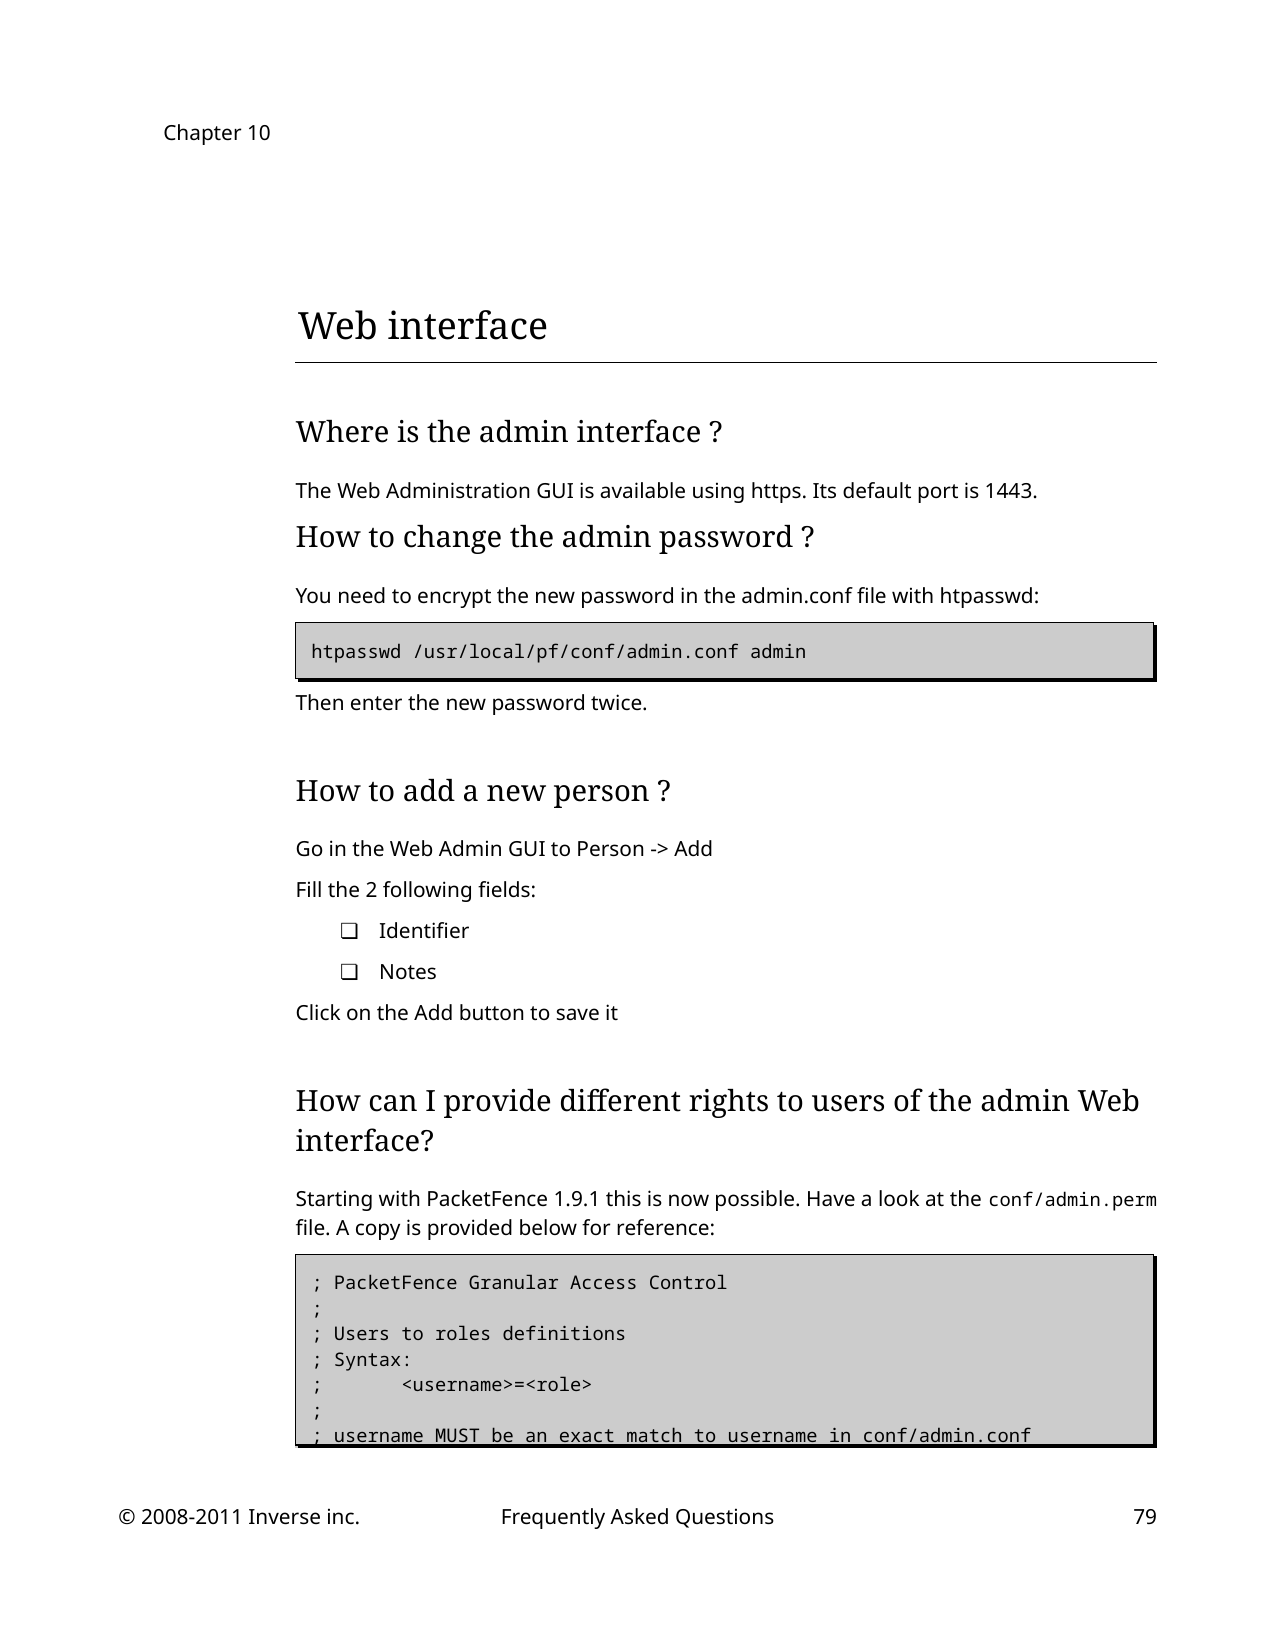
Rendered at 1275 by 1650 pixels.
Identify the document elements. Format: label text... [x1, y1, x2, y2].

text The Web Administration GUI is available using https. Its default port is 1443. [295, 476, 1157, 504]
text Fill the 2 following fields: [295, 876, 1157, 904]
subtitle How to change the admin password ? [295, 517, 1157, 556]
list ❏ Identifier [340, 916, 1157, 945]
text htpasswd /usr/local/pf/conf/admin.conf admin [296, 623, 1153, 678]
text Starting with PacketFence 1.9.1 this is now possible. Have a look at the conf/admin.perm file. A copy is provided below for reference: [295, 1184, 1157, 1241]
text Click on the Add button to save it [295, 998, 1157, 1027]
subtitle Where is the admin interface ? [295, 411, 1157, 451]
list ❏ Notes [340, 957, 1157, 986]
text You need to encrypt the new password in the admin.conf file with htpasswd: [295, 581, 1157, 610]
subtitle How can I provide different rights to users of the admin Web interface? [295, 1080, 1157, 1159]
subtitle How to add a new person ? [295, 770, 1157, 810]
text ; PacketFence Granular Access Control ; ; Users to roles definitions ; Syntax: ; <username>=<role> ; ; username MUST be an exact match to username in conf/admin.conf [296, 1255, 1153, 1444]
subtitle Web interface [295, 300, 1157, 362]
text Then enter the new password twice. [295, 688, 1157, 717]
text Go in the Web Admin GUI to Person -> Add [295, 834, 1157, 863]
